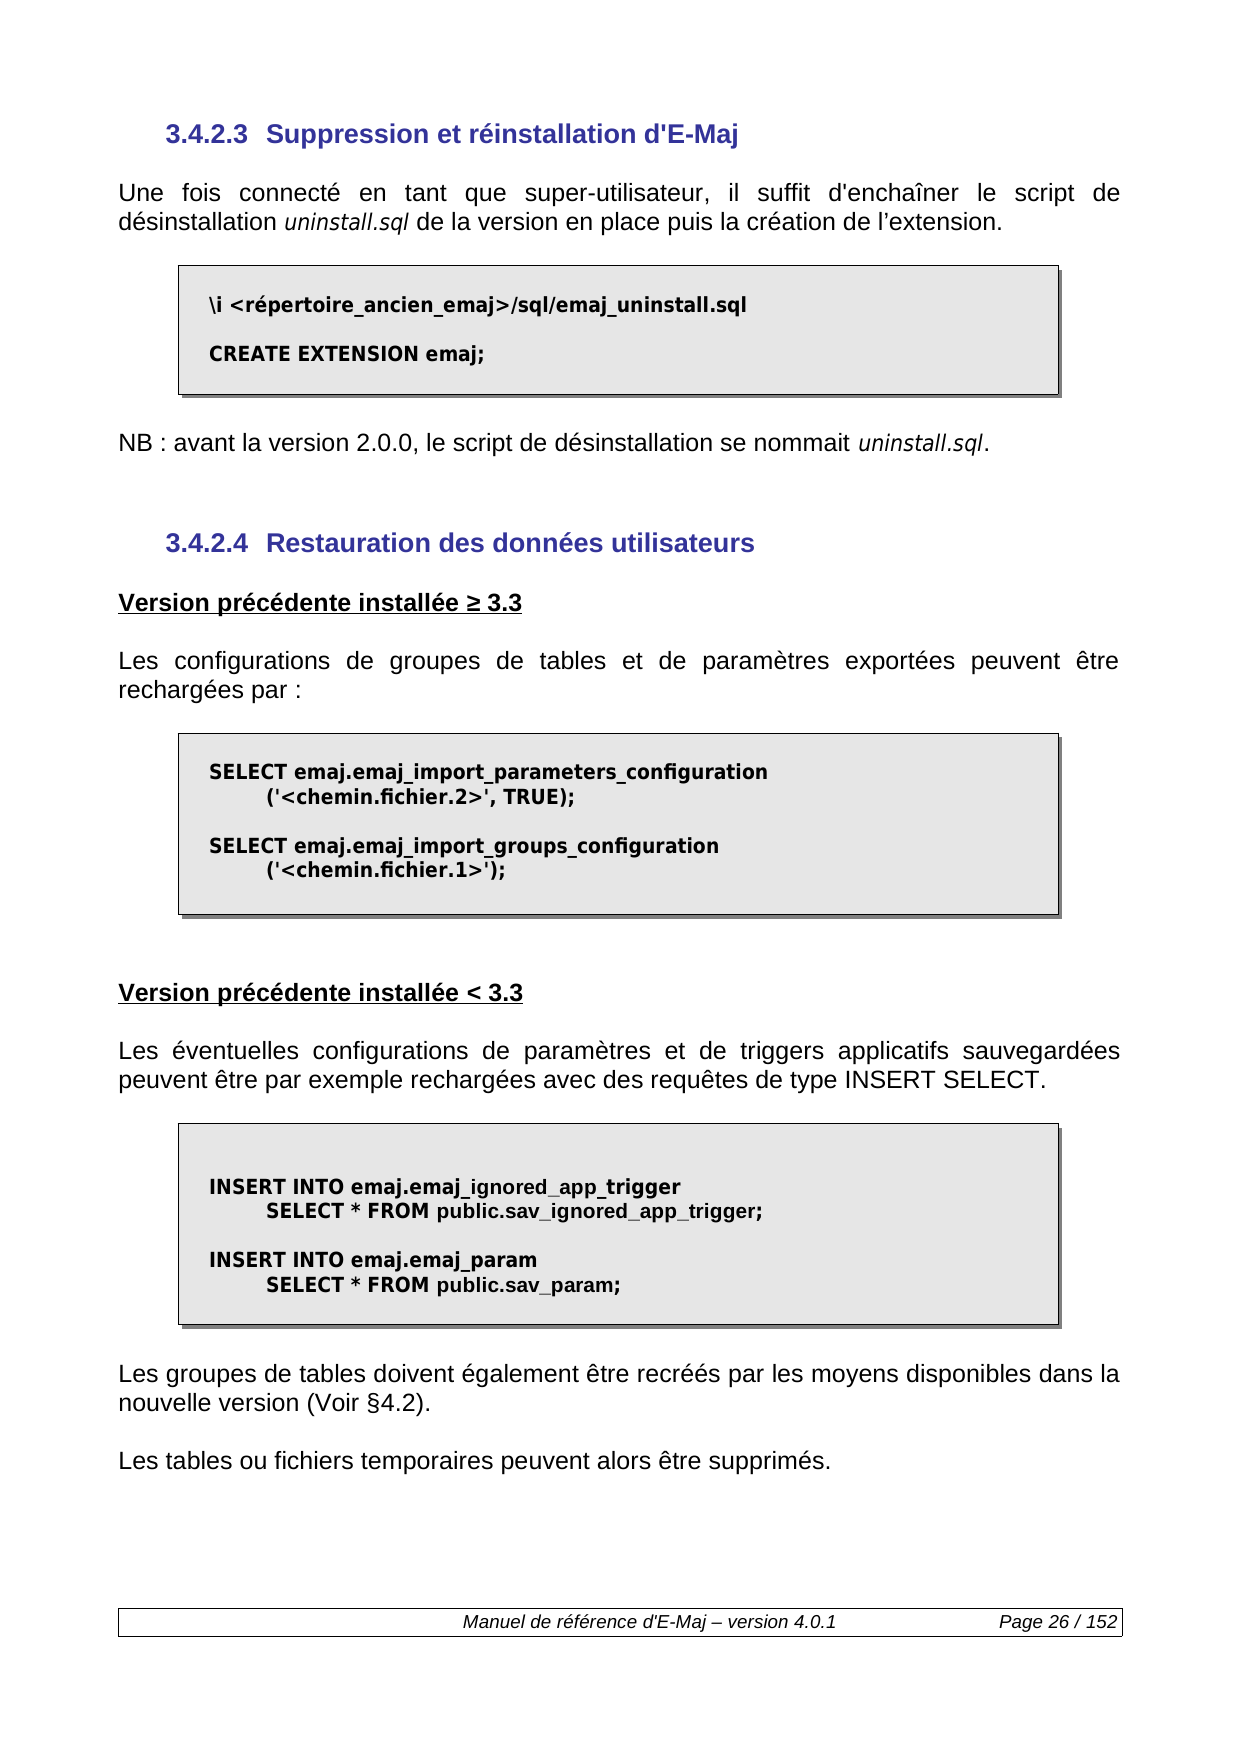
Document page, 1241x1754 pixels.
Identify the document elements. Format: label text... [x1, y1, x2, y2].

text Les configurations de groupes de tables et de paramètres exportées peuvent être rechargées par : [118, 646, 1122, 704]
subtitle Restauration des données utilisateurs [165, 527, 1122, 558]
text Version précédente installée ≥ 3.3 [118, 587, 1122, 616]
text SELECT emaj.emaj_import_groups_configuration ('<chemin.fichier.1>'); [179, 831, 1058, 879]
text Les tables ou fichiers temporaires peuvent alors être supprimés. [118, 1446, 1122, 1475]
text Les groupes de tables doivent également être recréés par les moyens disponibles dans la nouvelle version (Voir §4.2). [118, 1358, 1122, 1417]
text INSERT INTO emaj.emaj_ignored_app_trigger SELECT * FROM public.sav_ignored_app_trigger; [179, 1172, 1058, 1221]
text Version précédente installée < 3.3 [118, 977, 1122, 1007]
text INSERT INTO emaj.emaj_param SELECT * FROM public.sav_param; [179, 1245, 1058, 1294]
text CREATE EXTENSION emaj; [179, 339, 1058, 363]
text Les éventuelles configurations de paramètres et de triggers applicatifs sauvegardées peuvent être par exemple rechargées avec des requêtes de type INSERT SELECT. [118, 1036, 1122, 1094]
text NB : avant la version 2.0.0, le script de désinstallation se nommait uninstall.sql. [118, 428, 1122, 457]
text SELECT emaj.emaj_import_parameters_configuration ('<chemin.fichier.2>', TRUE); [179, 757, 1058, 806]
text \i <répertoire_ancien_emaj>/sql/emaj_uninstall.sql [179, 290, 1058, 314]
text Une fois connecté en tant que super-utilisateur, il suffit d'enchaîner le script de désinstallation uninstall.sql de la version en place puis la création de l’extension. [118, 178, 1122, 236]
subtitle Suppression et réinstallation d'E-Maj [165, 118, 1122, 149]
